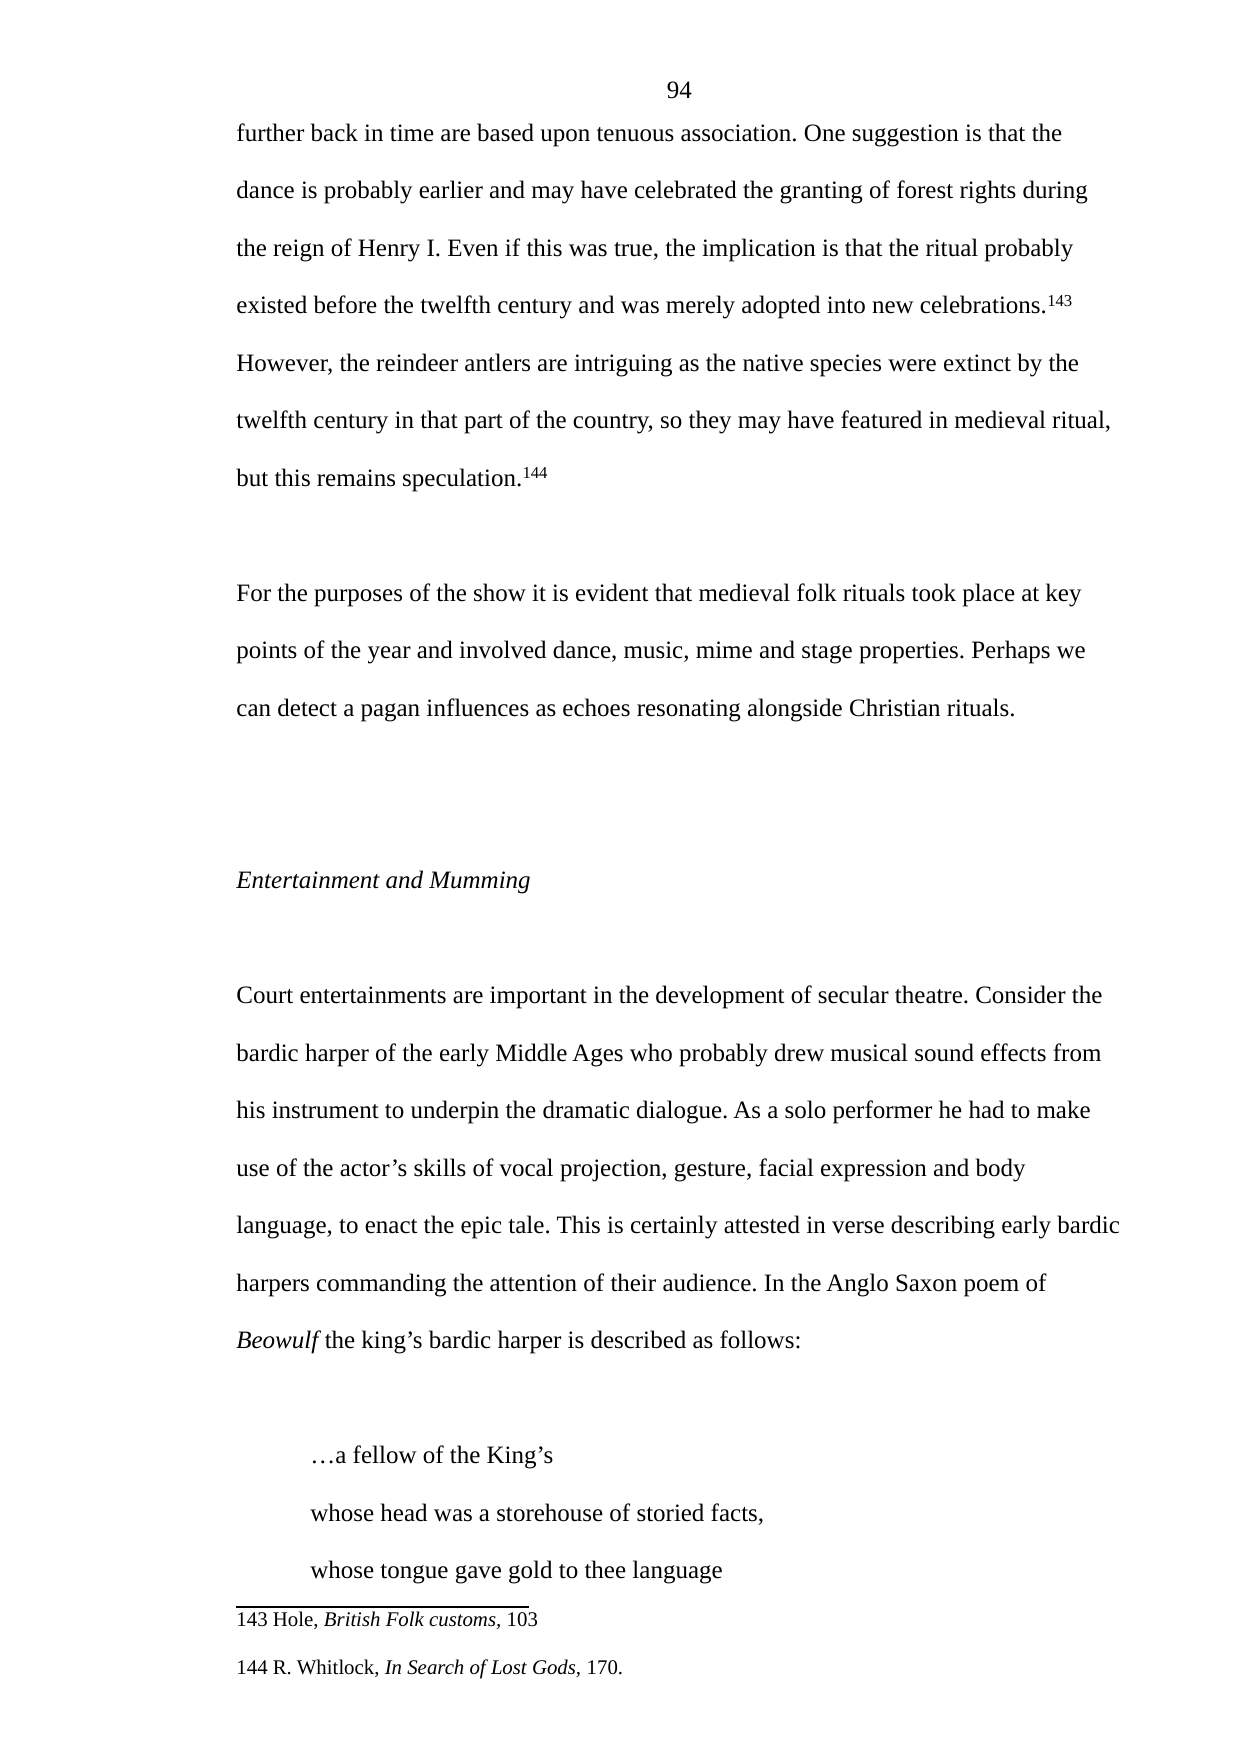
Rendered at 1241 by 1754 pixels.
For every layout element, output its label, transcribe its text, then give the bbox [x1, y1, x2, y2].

text Hole, British Folk customs, 103 [236, 1607, 1122, 1631]
text Court entertainments are important in the development of secular theatre. Consider the bardic harper of the early Middle Ages who probably drew musical sound effects from his instrument to underpin the dramatic dialogue. As a solo performer he had to make use of the actor’s skills of vocal projection, gesture, facial expression and body language, to enact the epic tale. This is certainly attested in verse describing early bardic harpers commanding the attention of their audience. In the Anglo Saxon poem of Beowulf the king’s bardic harper is described as follows: [236, 981, 1122, 1354]
text R. Whitlock, In Search of Lost Gods, 170. [236, 1655, 1122, 1679]
text For the purposes of the show it is evident that medieval folk rituals took place at key points of the year and involved dance, music, mime and stage properties. Perhaps we can detect a pagan influences as echoes resonating alongside Christian rituals. [236, 578, 1122, 722]
text whose head was a storehouse of storied facts, [310, 1498, 1122, 1527]
text …a fellow of the King’s [310, 1441, 1122, 1469]
text further back in time are based upon tenuous association. One suggestion is that the dance is probably earlier and may have celebrated the granting of forest rights during the reign of Henry I. Even if this was true, the implication is that the ritual probably existed before the twelfth century and was merely adopted into new celebrations. However, the reindeer antlers are intriguing as the native species were extinct by the twelfth century in that part of the country, so they may have featured in medieval ritual, but this remains speculation. [236, 118, 1122, 492]
text whose tongue gave gold to thee language [310, 1556, 1122, 1584]
text Entertainment and Mumming [236, 866, 1122, 894]
